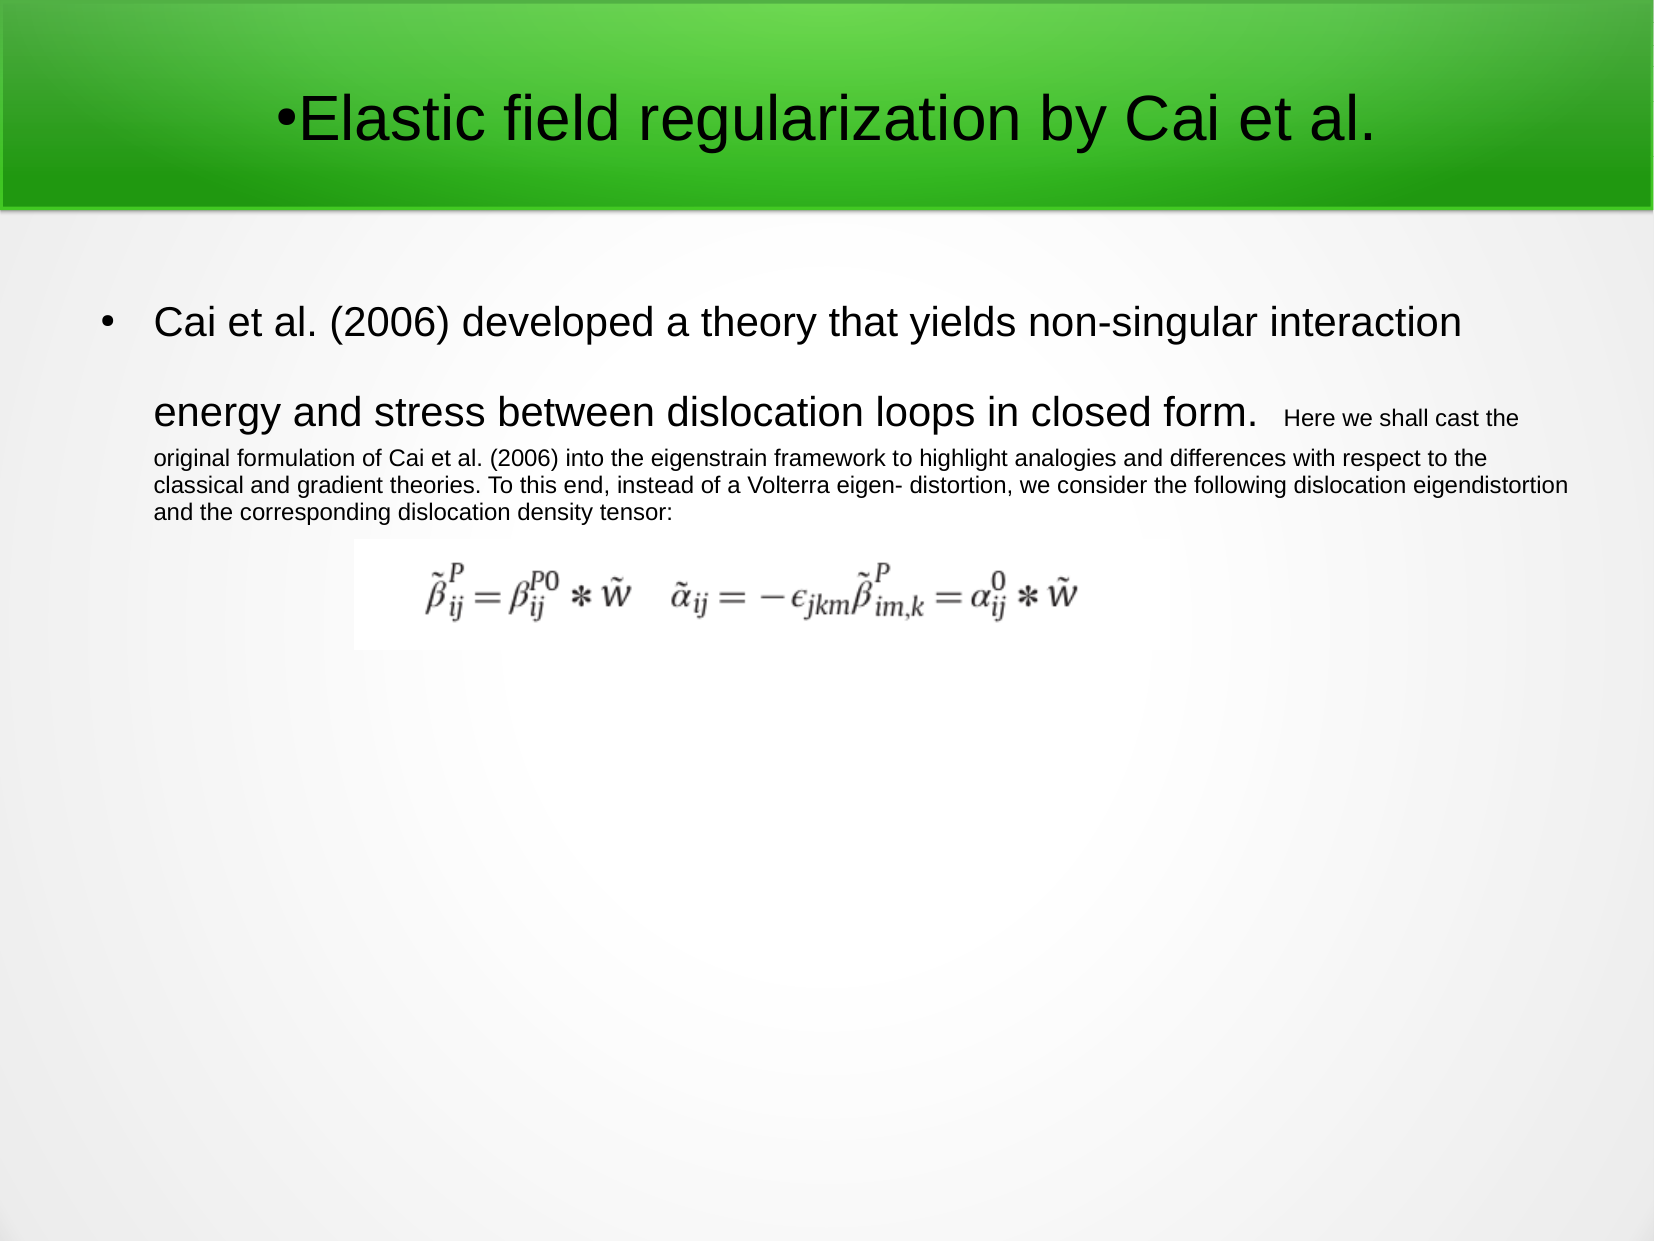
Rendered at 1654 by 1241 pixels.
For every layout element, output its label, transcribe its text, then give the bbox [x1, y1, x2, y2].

picture [354, 539, 1170, 650]
list Cai et al. (2006) developed a theory that yields non-singular interaction energy and stress between dislocation loops in closed form. Here we shall cast the original formulation of Cai et al. (2006) into the eigenstrain framework to highlight analogies and differences with respect to the classical and gradient theories. To this end, instead of a Volterra eigen- distortion, we consider the following dislocation eigendistortion and the corresponding dislocation density tensor: [82, 299, 1571, 1019]
title Elastic field regularization by Cai et al. [82, 47, 1571, 189]
